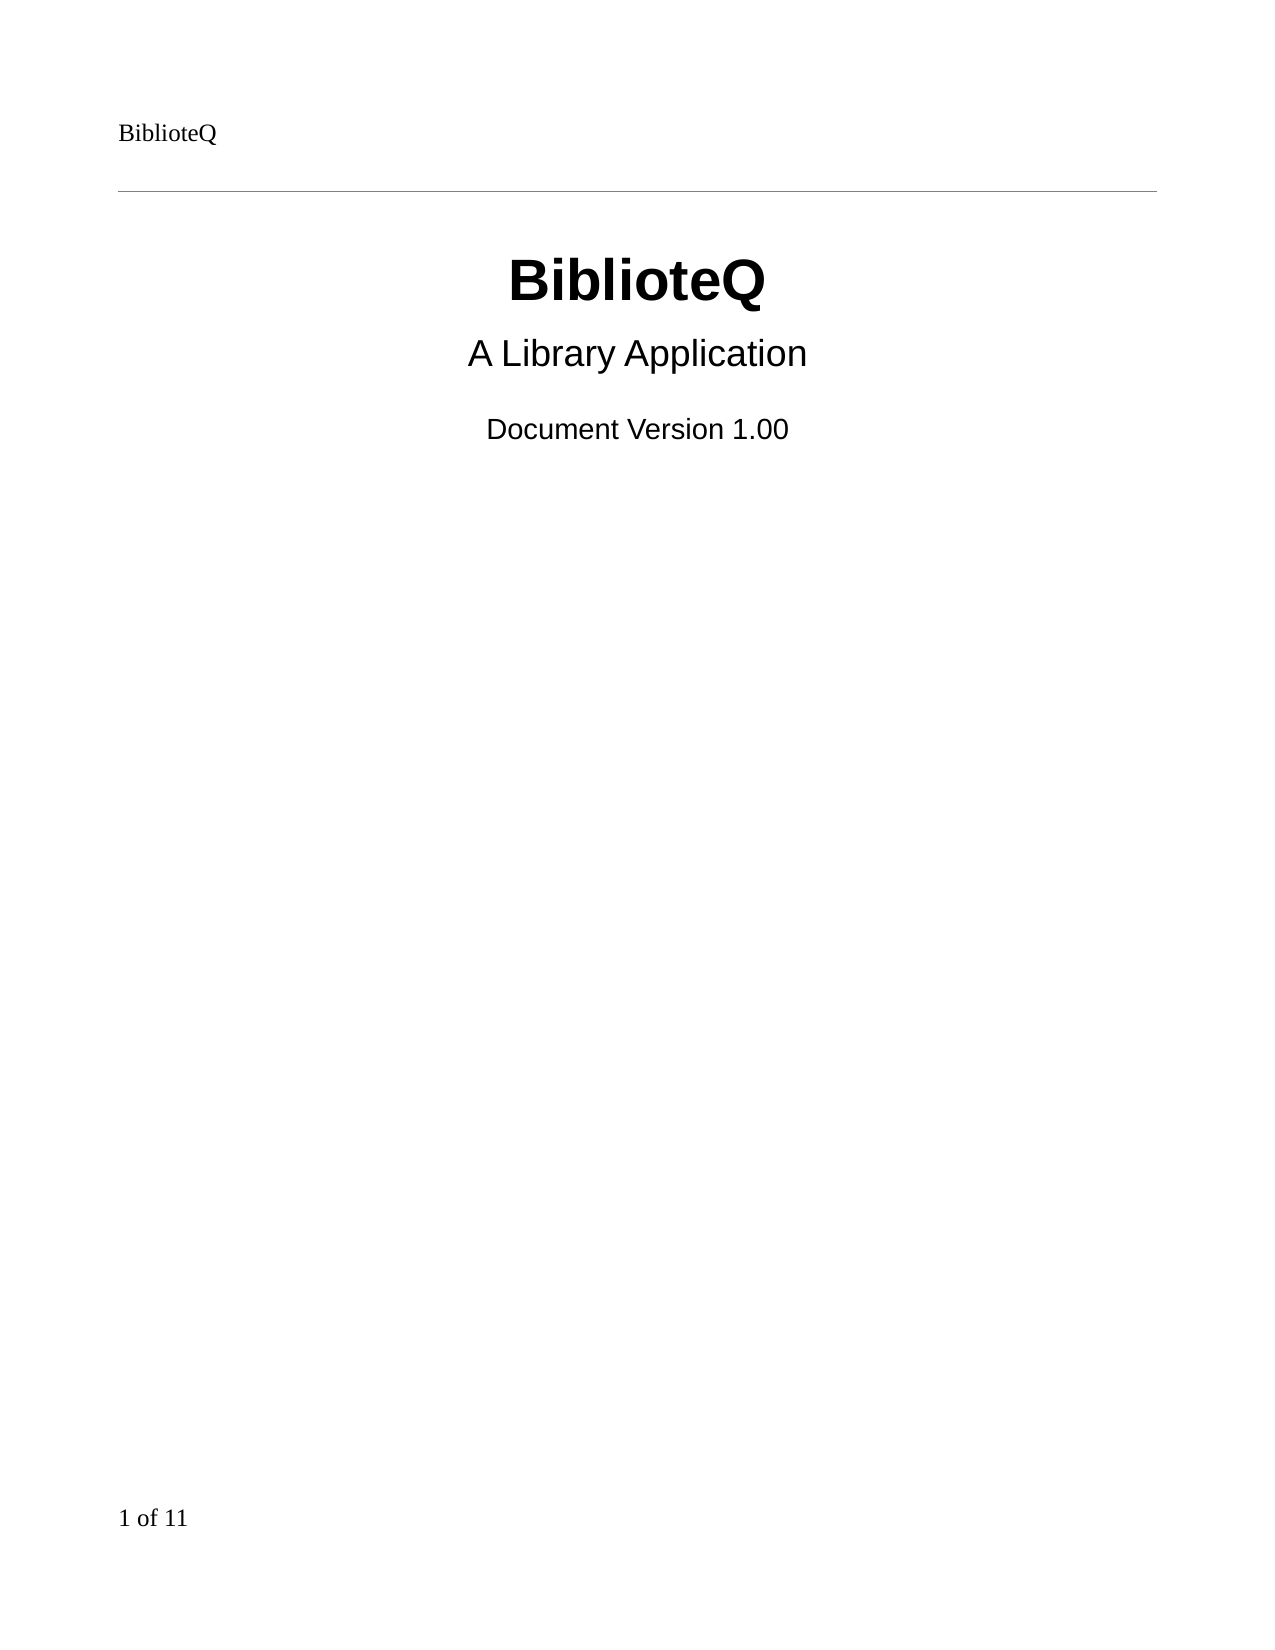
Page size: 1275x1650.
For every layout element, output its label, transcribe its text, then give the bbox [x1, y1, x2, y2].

title BiblioteQ [118, 246, 1157, 313]
subtitle A Library Application [118, 331, 1157, 374]
subtitle Document Version 1.00 [118, 412, 1157, 446]
